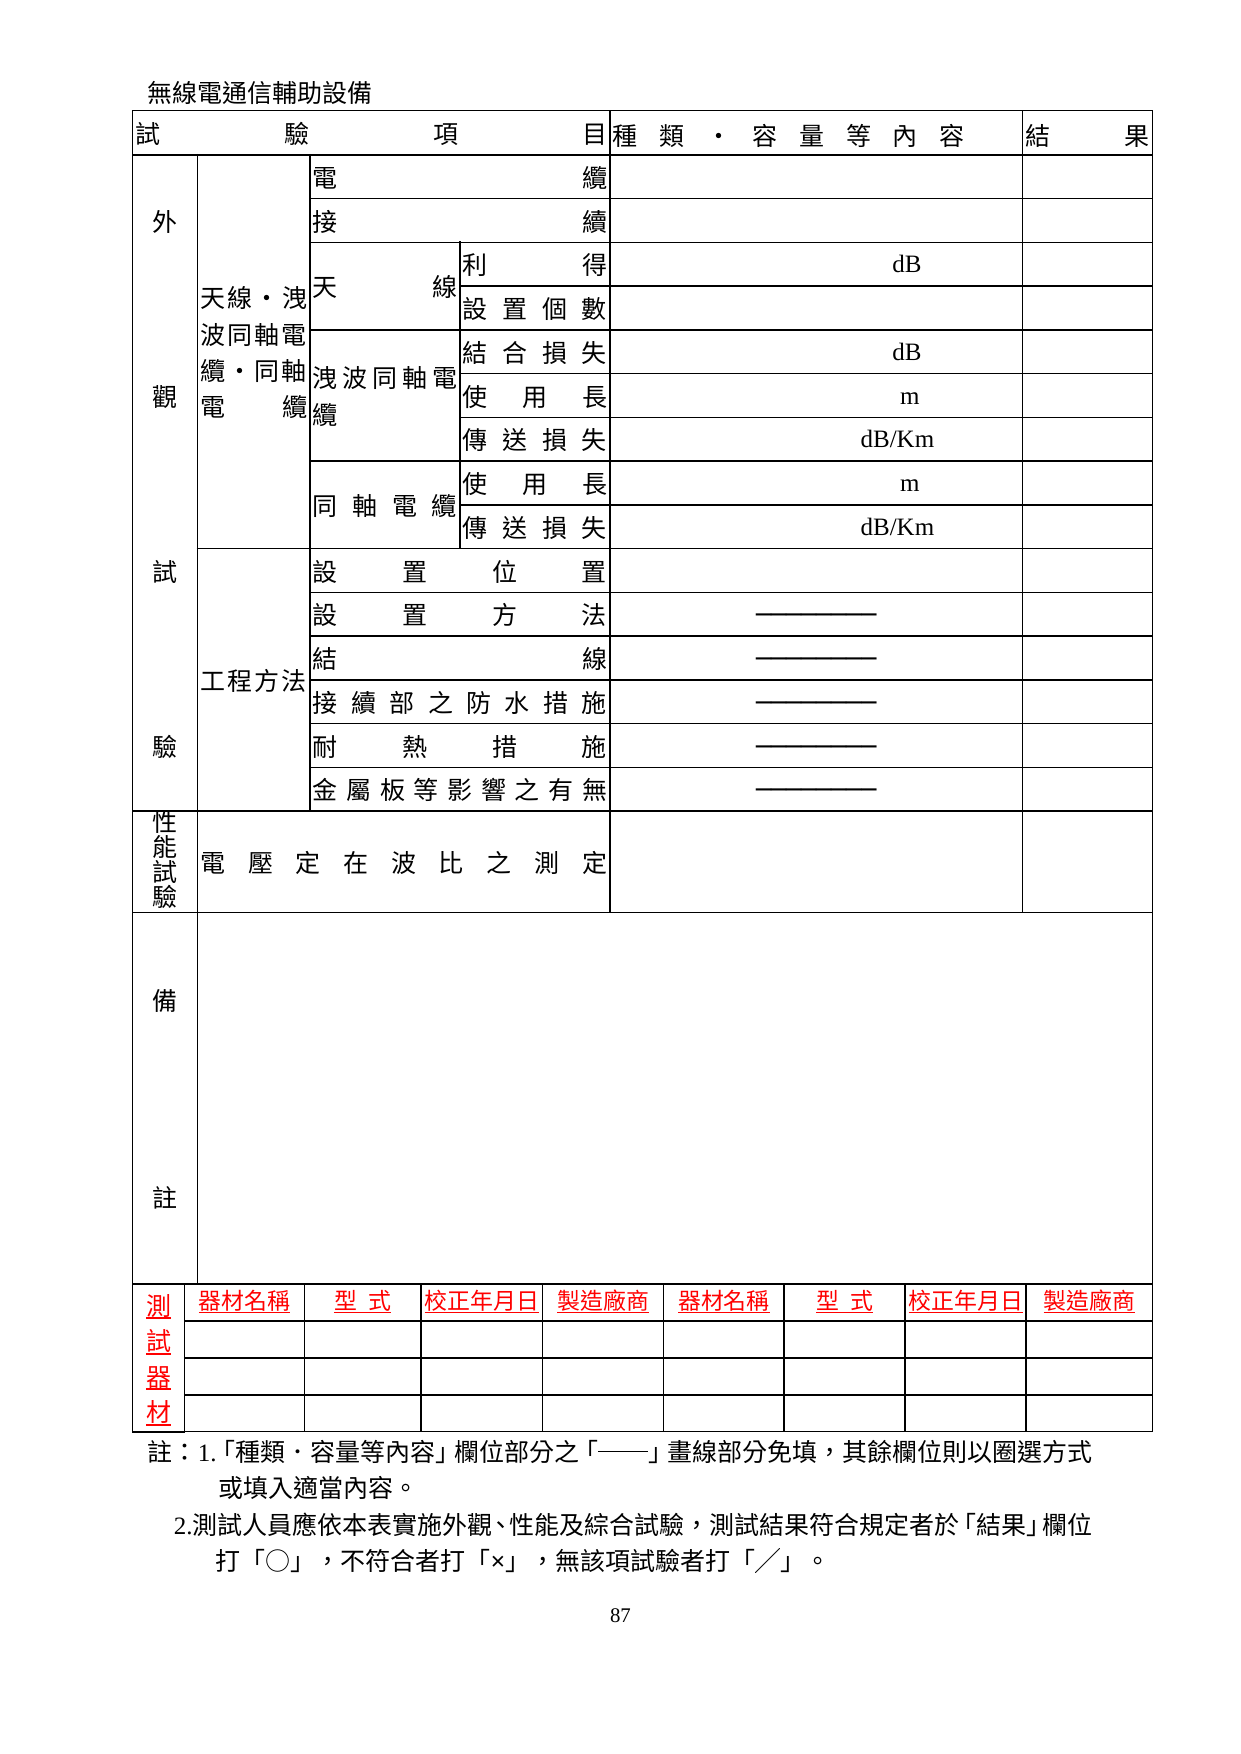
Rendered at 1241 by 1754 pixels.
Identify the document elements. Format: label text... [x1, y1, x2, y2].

table_cell [1023, 287, 1152, 329]
table_cell 設置方法 [311, 593, 609, 635]
table_cell [1027, 1322, 1152, 1357]
table_cell [133, 416, 197, 460]
table_cell 設置個數 [461, 287, 609, 329]
table_cell [611, 199, 1022, 241]
table_cell 同軸電纜 [311, 462, 459, 548]
table_cell [1023, 768, 1152, 810]
table_cell [1023, 681, 1152, 723]
table_cell 結線 [311, 637, 609, 679]
table_cell ──────── [611, 637, 1022, 679]
table_cell [1023, 199, 1152, 241]
table_cell 洩波同軸電纜 [311, 331, 459, 460]
table_cell [906, 1322, 1025, 1357]
table_header 試驗項目 [133, 111, 609, 154]
table_header 種類‧容量等內容 [611, 111, 1022, 154]
table_cell [305, 1396, 420, 1431]
table_cell [310, 913, 610, 1283]
table_cell m [611, 374, 1022, 416]
table_cell ──────── [611, 724, 1022, 766]
table_cell 外 [133, 198, 197, 241]
table_cell [1023, 374, 1152, 416]
table_cell [133, 504, 197, 548]
table_cell 電纜 [311, 156, 609, 198]
table_cell dB [611, 331, 1022, 373]
table_cell [1023, 506, 1152, 548]
table_cell [543, 1322, 663, 1357]
table_cell 金屬板等影響之有無 [311, 768, 609, 810]
table_cell [785, 1359, 904, 1394]
table_cell 使用長 [461, 374, 609, 416]
table_cell ──────── [611, 681, 1022, 723]
table_cell 使用長 [461, 462, 609, 504]
table_cell 製造廠商 [1027, 1285, 1152, 1320]
table_cell [543, 1359, 663, 1394]
table_cell [785, 1322, 904, 1357]
table_cell [1023, 462, 1152, 504]
table_cell [1023, 812, 1152, 860]
table_cell 校正年月日 [422, 1285, 542, 1320]
table_cell [543, 1396, 663, 1431]
table_cell [133, 285, 197, 329]
table_cell [133, 156, 197, 198]
table_cell [611, 287, 1022, 329]
table_cell 耐熱措施 [311, 724, 609, 766]
table_cell [305, 1359, 420, 1394]
text 無線電通信輔助設備 [148, 74, 1092, 110]
table_cell [906, 1359, 1025, 1394]
table_cell ──────── [611, 768, 1022, 810]
table_cell [1023, 549, 1152, 591]
table_cell 工程方法 [198, 549, 309, 810]
table_cell dB/Km [611, 506, 1022, 548]
table_cell [198, 913, 310, 1283]
table_cell 傳送損失 [461, 506, 609, 548]
table_cell [785, 1396, 904, 1431]
table_cell 測試 器 材 [133, 1285, 184, 1431]
table_cell ──────── [611, 593, 1022, 635]
table_cell m [611, 462, 1022, 504]
table_cell [185, 1322, 304, 1357]
table_cell 驗 [133, 723, 197, 766]
table_cell 性 能 試 驗 [133, 812, 197, 912]
table_cell [1023, 331, 1152, 373]
table_cell 接續 [311, 199, 609, 241]
table_cell [185, 1359, 304, 1394]
table_cell [1023, 418, 1152, 460]
table_cell [1022, 913, 1152, 1283]
table_cell dB/Km [611, 418, 1022, 460]
table_cell [133, 679, 197, 723]
table_cell 器材名稱 [185, 1285, 304, 1320]
table_cell 接續部之防水措施 [311, 681, 609, 723]
table_cell 利得 [461, 243, 609, 285]
table_cell 校正年月日 [906, 1285, 1025, 1320]
table_cell [133, 635, 197, 679]
table_cell [664, 1396, 783, 1431]
table_cell [133, 591, 197, 635]
table_cell [422, 1322, 542, 1357]
table_cell [611, 156, 1022, 198]
text 2.測試人員應依本表實施外觀、性能及綜合試驗，測試結果符合規定者於「結果」欄位打「○」，不符合者打「×」，無該項試驗者打「╱」。 [148, 1505, 1092, 1578]
table_cell 傳送損失 [461, 418, 609, 460]
table_cell [1023, 724, 1152, 766]
table_cell [611, 812, 1022, 860]
table_cell 試 [133, 548, 197, 591]
table_cell [664, 1359, 783, 1394]
table_cell 設置位置 [311, 549, 609, 591]
table_cell [1027, 1396, 1152, 1431]
table_cell [133, 329, 197, 373]
table_cell 型 式 [785, 1285, 904, 1320]
table_cell 製造廠商 [543, 1285, 663, 1320]
table_header 結果 [1023, 111, 1152, 154]
table_cell [185, 1396, 304, 1431]
table_cell 天線‧洩 波同軸電 纜‧同軸 電纜 [198, 156, 309, 548]
table_cell [611, 549, 1022, 591]
table_cell 型 式 [305, 1285, 420, 1320]
table_cell [422, 1359, 542, 1394]
table_cell [1023, 156, 1152, 198]
table_cell [1023, 637, 1152, 679]
table_cell [305, 1322, 420, 1357]
table_cell 器材名稱 [664, 1285, 783, 1320]
table_cell [664, 1322, 783, 1357]
table_cell [1027, 1359, 1152, 1394]
table_cell [611, 860, 1022, 912]
table_cell [422, 1396, 542, 1431]
table_cell dB [611, 243, 1022, 285]
table_cell 觀 [133, 373, 197, 416]
text 註：1.「種類．容量等內容」欄位部分之「──」畫線部分免填，其餘欄位則以圈選方式或填入適當內容。 [148, 1433, 1092, 1505]
table_cell [133, 460, 197, 504]
table_cell [1023, 860, 1152, 912]
table_cell [906, 1396, 1025, 1431]
table_cell 結合損失 [461, 331, 609, 373]
table_cell [133, 241, 197, 285]
table_cell 天線 [311, 243, 459, 329]
table_cell [1023, 593, 1152, 635]
table_cell [133, 766, 197, 810]
table_cell [1023, 243, 1152, 285]
table_cell [610, 913, 1022, 1283]
table_cell 備 註 [133, 913, 197, 1283]
table_cell 電壓定在波比之測定 [198, 812, 609, 912]
